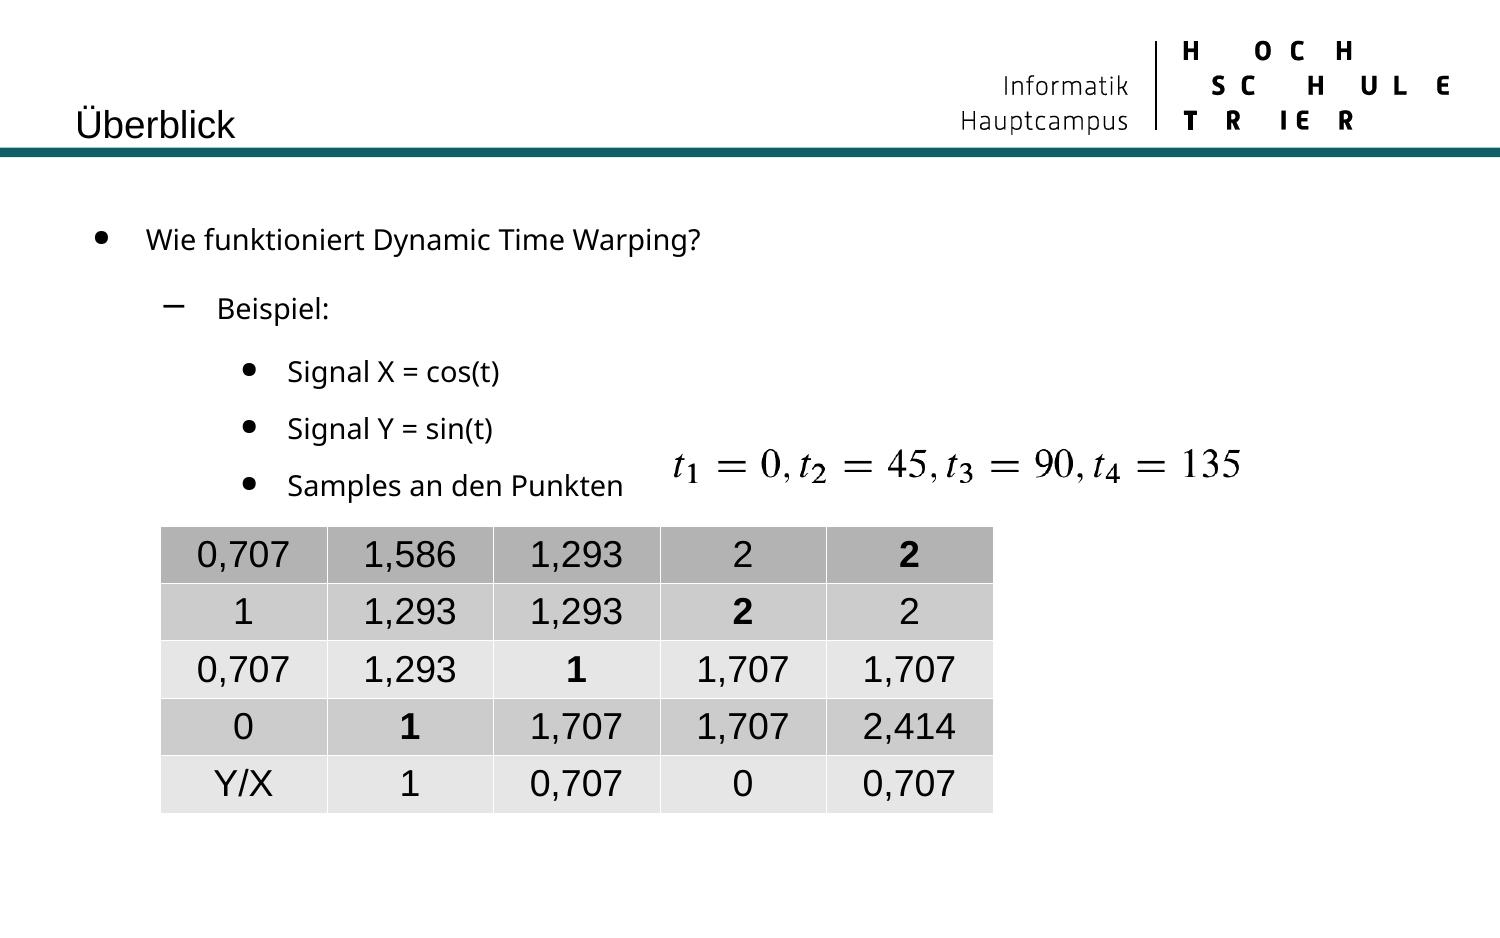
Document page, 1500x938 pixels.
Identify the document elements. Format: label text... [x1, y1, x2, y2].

table_cell 0 [161, 699, 327, 755]
table_cell 1,707 [661, 699, 826, 755]
table_cell 1,707 [494, 699, 660, 755]
table_header 1,293 [494, 527, 660, 583]
title Überblick [75, 37, 1425, 194]
table_cell 2 [661, 584, 826, 640]
table_header 1,586 [328, 527, 493, 583]
table_cell Y/X [161, 756, 327, 813]
table_cell 0 [661, 756, 826, 813]
table_cell 1 [328, 756, 493, 813]
picture [673, 448, 1240, 483]
table_cell 1 [161, 584, 327, 640]
list Wie funktioniert Dynamic Time Warping? Beispiel: Signal X = cos(t) Signal Y = sin(t) Samples an den Punkten [75, 219, 1425, 863]
table_cell 1 [494, 641, 660, 698]
table_cell 1 [328, 699, 493, 755]
table_header 0,707 [161, 527, 327, 583]
table_cell 0,707 [494, 756, 660, 813]
table_cell 2 [827, 584, 993, 640]
table_cell 1,707 [661, 641, 826, 698]
table_cell 1,293 [328, 641, 493, 698]
table_cell 1,707 [827, 641, 993, 698]
table_cell 1,293 [328, 584, 493, 640]
table_cell 0,707 [161, 641, 327, 698]
table_cell 2,414 [827, 699, 993, 755]
table_header 2 [661, 527, 826, 583]
table_cell 0,707 [827, 756, 993, 813]
table_header 2 [827, 527, 993, 583]
table_cell 1,293 [494, 584, 660, 640]
